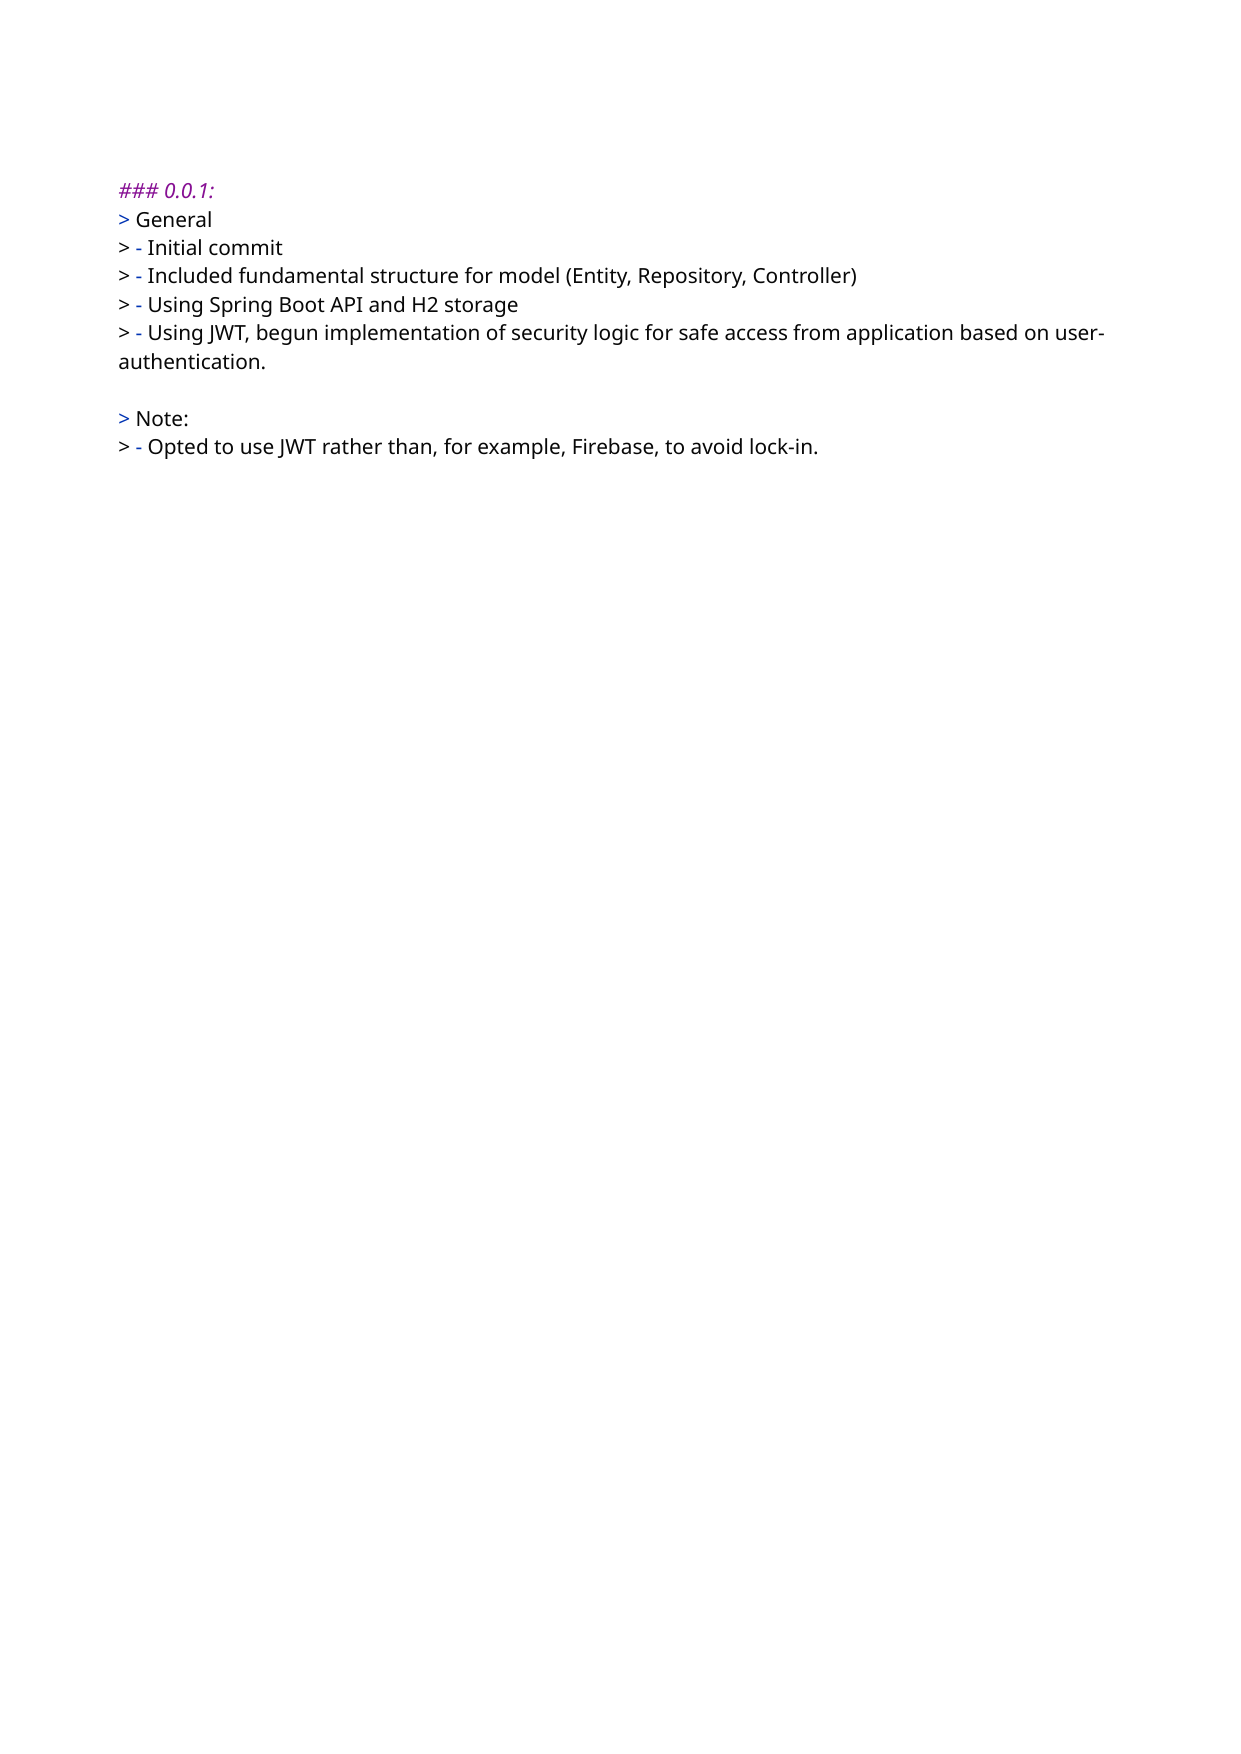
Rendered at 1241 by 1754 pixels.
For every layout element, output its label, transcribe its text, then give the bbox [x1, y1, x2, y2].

text ### 0.0.1: > General > - Initial commit > - Included fundamental structure for model (Entity, Repository, Controller) > - Using Spring Boot API and H2 storage > - Using JWT, begun implementation of security logic for safe access from application based on user-authentication. > Note: > - Opted to use JWT rather than, for example, Firebase, to avoid lock-in. [118, 176, 1122, 461]
